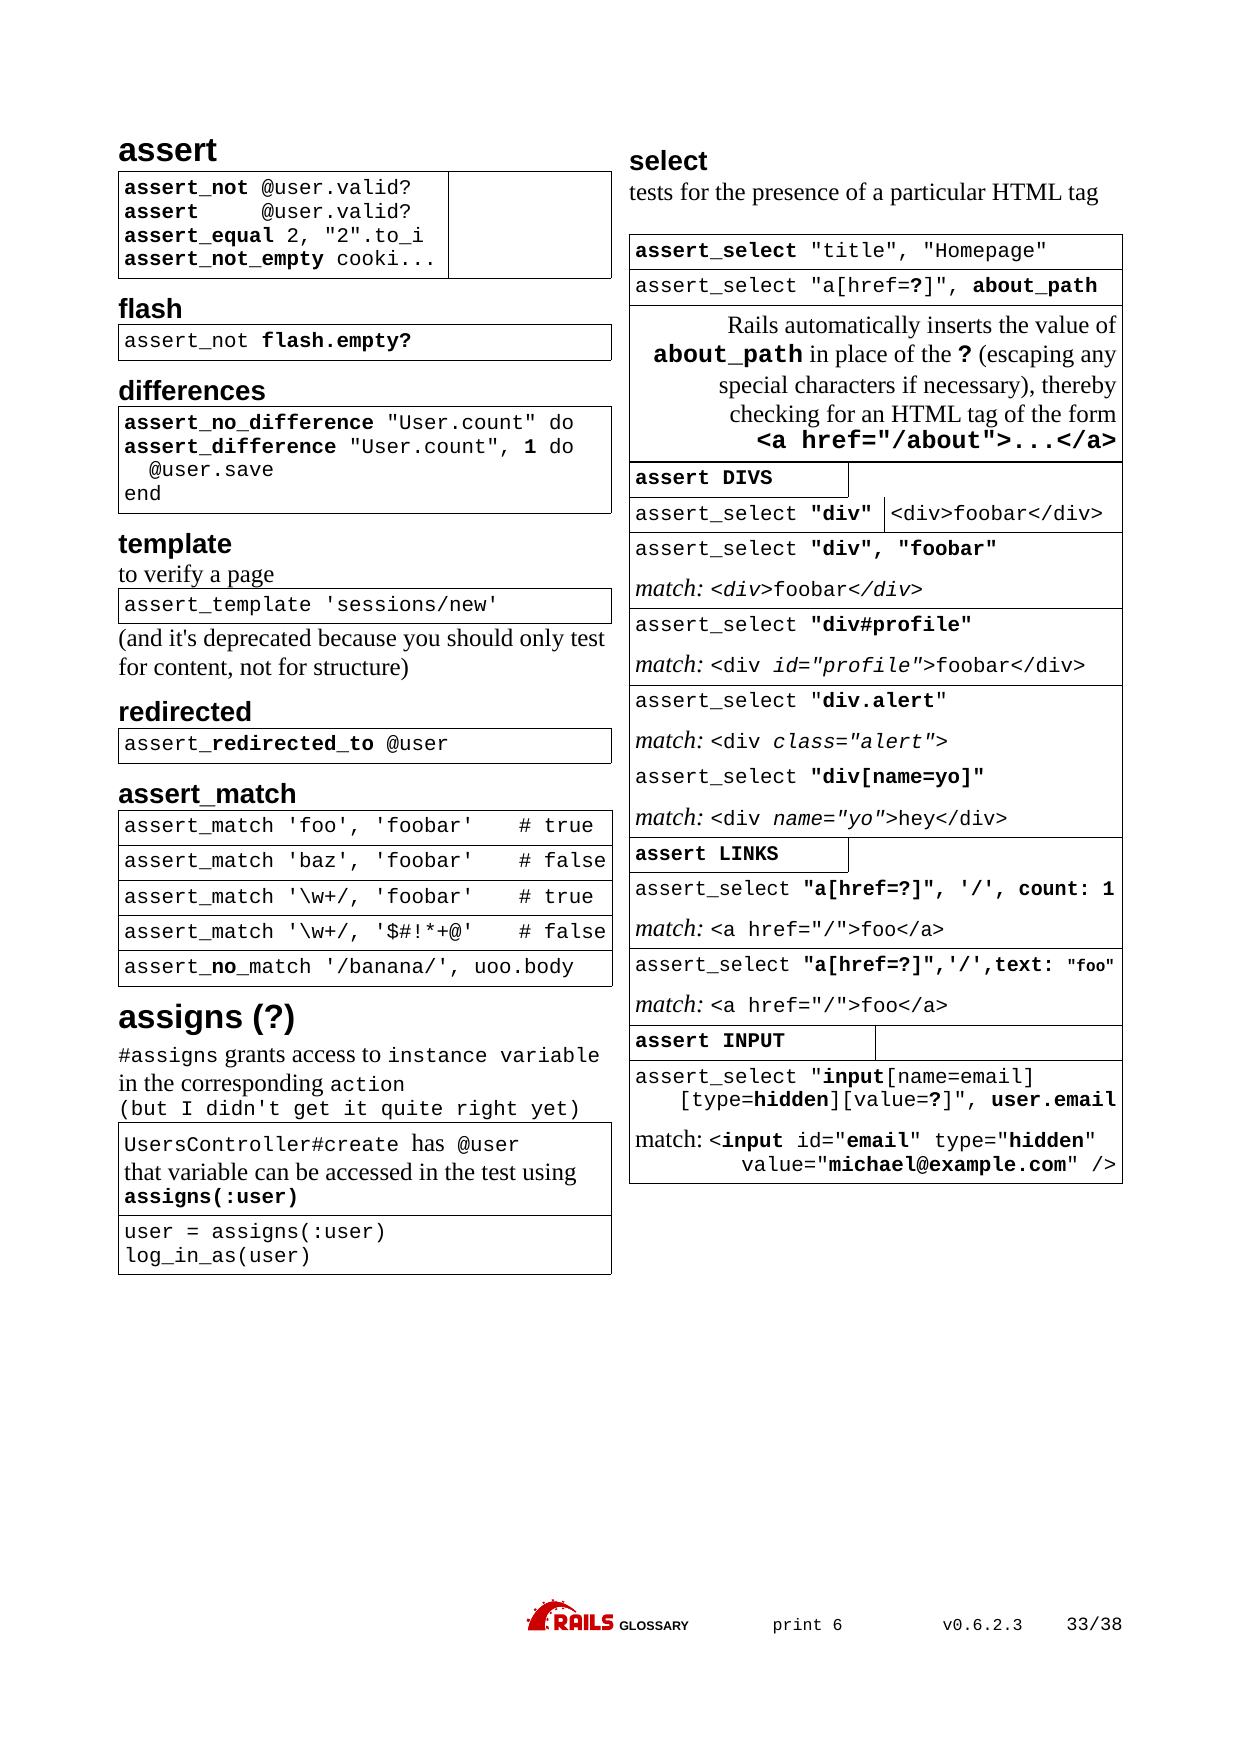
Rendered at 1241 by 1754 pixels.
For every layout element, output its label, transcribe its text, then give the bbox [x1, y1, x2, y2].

table_header assert_not flash.empty? [119, 325, 611, 359]
table_cell match: <div class="alert"> [630, 720, 1122, 761]
text #assigns grants access to instance variable in the corresponding action [118, 1039, 611, 1098]
subtitle assert_match [118, 778, 611, 809]
text tests for the presence of a particular HTML tag [629, 177, 1122, 205]
table_cell match: <div name="yo">hey</div> [630, 796, 1122, 837]
table_cell assert_no_match '/banana/', uoo.body [119, 951, 612, 986]
subtitle flash [118, 292, 611, 324]
subtitle assigns (?) [118, 997, 611, 1036]
table_cell match: <div>foobar</div> [630, 567, 1122, 608]
table_cell assert LINKS [630, 838, 848, 872]
table_cell assert_select "div", "foobar" [630, 533, 1122, 567]
table_header assert_select "title", "Homepage" [630, 235, 1122, 269]
table_cell # false [483, 916, 612, 950]
table_header assert_template 'sessions/new' [119, 589, 611, 623]
table_header # true [483, 811, 612, 845]
table_cell [849, 838, 1122, 872]
table_header assert_match 'foo', 'foobar' [119, 811, 483, 845]
table_cell match: <input id="email" type="hidden" value="michael@example.com" /> [630, 1119, 1122, 1183]
subtitle assert [118, 130, 611, 168]
text to verify a page [118, 559, 611, 588]
subtitle select [629, 145, 1122, 177]
table_header UsersController#create has @user that variable can be accessed in the test using assigns(:user) [119, 1123, 611, 1215]
table_cell assert_select "a[href=?]", '/', count: 1 [630, 872, 1122, 907]
subtitle differences [118, 374, 611, 406]
table_cell assert_match '\w+/, '$#!*+@' [119, 916, 483, 950]
table_cell assert_select "div" [630, 497, 884, 532]
table_cell match: <a href="/">foo</a> [630, 907, 1122, 948]
table_cell Rails automatically inserts the value of about_path in place of the ? (escaping any special characters if necessary), thereby checking for an HTML tag of the form <a href="/about">...</a> [630, 306, 1122, 461]
table_header [449, 172, 611, 278]
table_cell assert_select "div.alert" [630, 686, 1122, 720]
table_cell user = assigns(:user) log_in_as(user) [119, 1216, 611, 1274]
table_cell assert_select "a[href=?]",'/',text: "foo" [630, 949, 1122, 983]
table_header [849, 463, 1122, 497]
subtitle redirected [118, 696, 611, 727]
table_cell assert_match 'baz', 'foobar' [119, 846, 483, 880]
table_cell # true [483, 881, 612, 915]
table_cell assert_select "div#profile" [630, 609, 1122, 643]
text (but I didn't get it quite right yet) [118, 1098, 611, 1122]
table_cell assert_select "a[href=?]", about_path [630, 270, 1122, 304]
table_cell <div>foobar</div> [885, 497, 1122, 532]
table_cell # false [483, 846, 612, 880]
table_cell match: <div id="profile">foobar</div> [630, 644, 1122, 684]
table_cell assert_select "div[name=yo]" [630, 761, 1122, 796]
table_header assert DIVS [630, 463, 848, 497]
table_cell assert_match '\w+/, 'foobar' [119, 881, 483, 915]
table_cell match: <a href="/">foo</a> [630, 984, 1122, 1024]
table_header assert_no_difference "User.count" do assert_difference "User.count", 1 do @user.save end [119, 407, 611, 512]
table_cell [876, 1026, 1122, 1060]
table_cell assert INPUT [630, 1026, 875, 1060]
table_header assert_not @user.valid? assert @user.valid? assert_equal 2, "2".to_i assert_not_empty cooki... [119, 172, 448, 278]
table_header assert_redirected_to @user [119, 729, 611, 763]
text (and it's deprecated because you should only test for content, not for structure) [118, 624, 611, 681]
subtitle template [118, 527, 611, 559]
table_cell assert_select "input[name=email] [type=hidden][value=?]", user.email [630, 1061, 1122, 1119]
